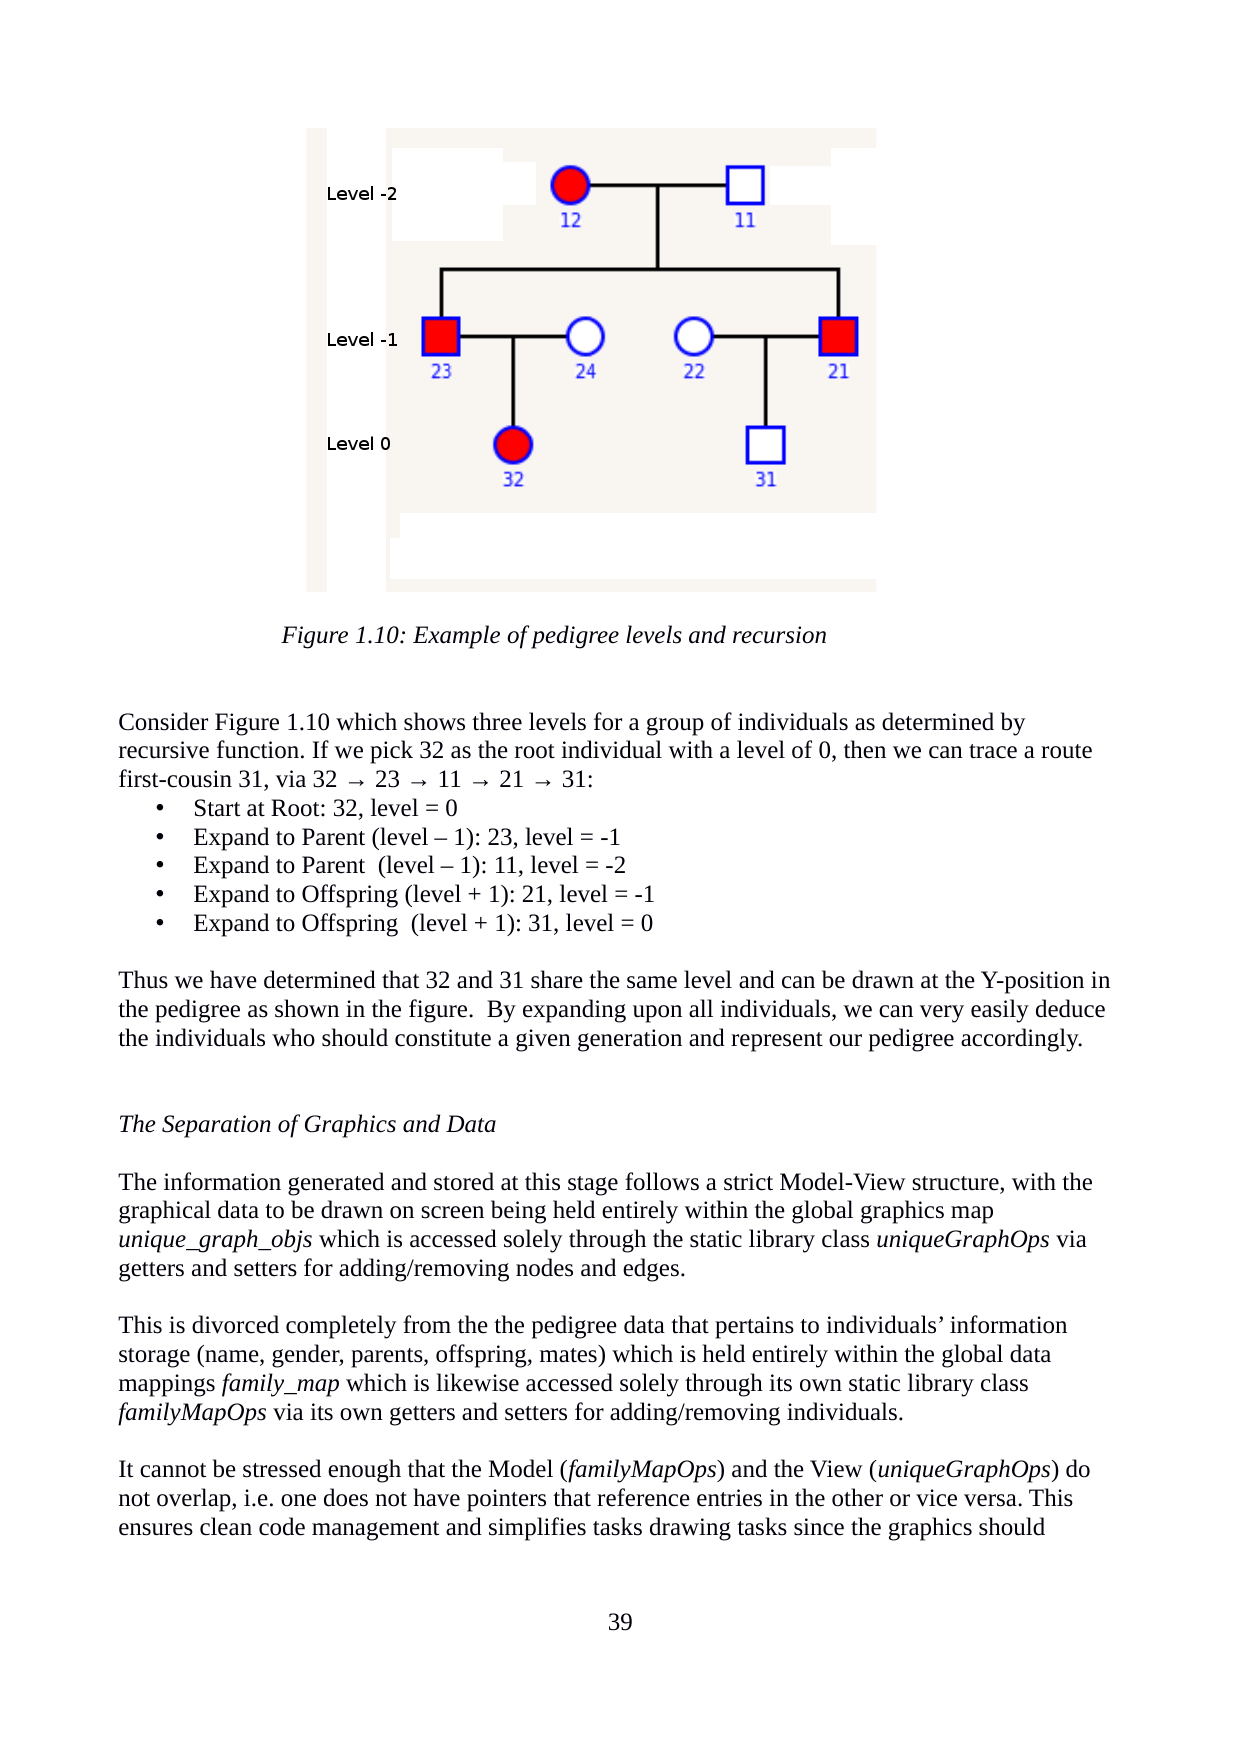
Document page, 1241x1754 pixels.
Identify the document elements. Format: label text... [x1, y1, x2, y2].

text This is divorced completely from the the pedigree data that pertains to individuals’ information storage (name, gender, parents, offspring, mates) which is held entirely within the global data mappings family_map which is likewise accessed solely through its own static library class familyMapOps via its own getters and setters for adding/removing individuals. [118, 1310, 1122, 1425]
text Thus we have determined that 32 and 31 share the same level and can be drawn at the Y-position in the pedigree as shown in the figure. By expanding upon all individuals, we can very easily deduce the individuals who should constitute a given generation and represent our pedigree accordingly. [118, 965, 1122, 1052]
text The information generated and stored at this stage follows a strict Model-View structure, with the graphical data to be drawn on screen being held entirely within the global graphics map unique_graph_objs which is accessed solely through the static library class uniqueGraphOps via getters and setters for adding/removing nodes and edges. [118, 1167, 1122, 1282]
text The Separation of Graphics and Data [118, 1109, 1122, 1138]
list Expand to Parent (level – 1): 11, level = -2 [156, 850, 1122, 879]
list Expand to Parent (level – 1): 23, level = -1 [156, 822, 1122, 850]
list Expand to Offspring (level + 1): 21, level = -1 [156, 879, 1122, 908]
picture [306, 128, 877, 592]
text Consider Figure 1.10 which shows three levels for a group of individuals as determined by recursive function. If we pick 32 as the root individual with a level of 0, then we can trace a route first-cousin 31, via 32 → 23 → 11 → 21 → 31: [118, 707, 1122, 793]
text Figure 1.10: Example of pedigree levels and recursion [281, 592, 902, 649]
list Expand to Offspring (level + 1): 31, level = 0 [156, 908, 1122, 937]
list Start at Root: 32, level = 0 [156, 793, 1122, 822]
text It cannot be stressed enough that the Model (familyMapOps) and the View (uniqueGraphOps) do not overlap, i.e. one does not have pointers that reference entries in the other or vice versa. This ensures clean code management and simplifies tasks drawing tasks since the graphics should [118, 1454, 1122, 1540]
